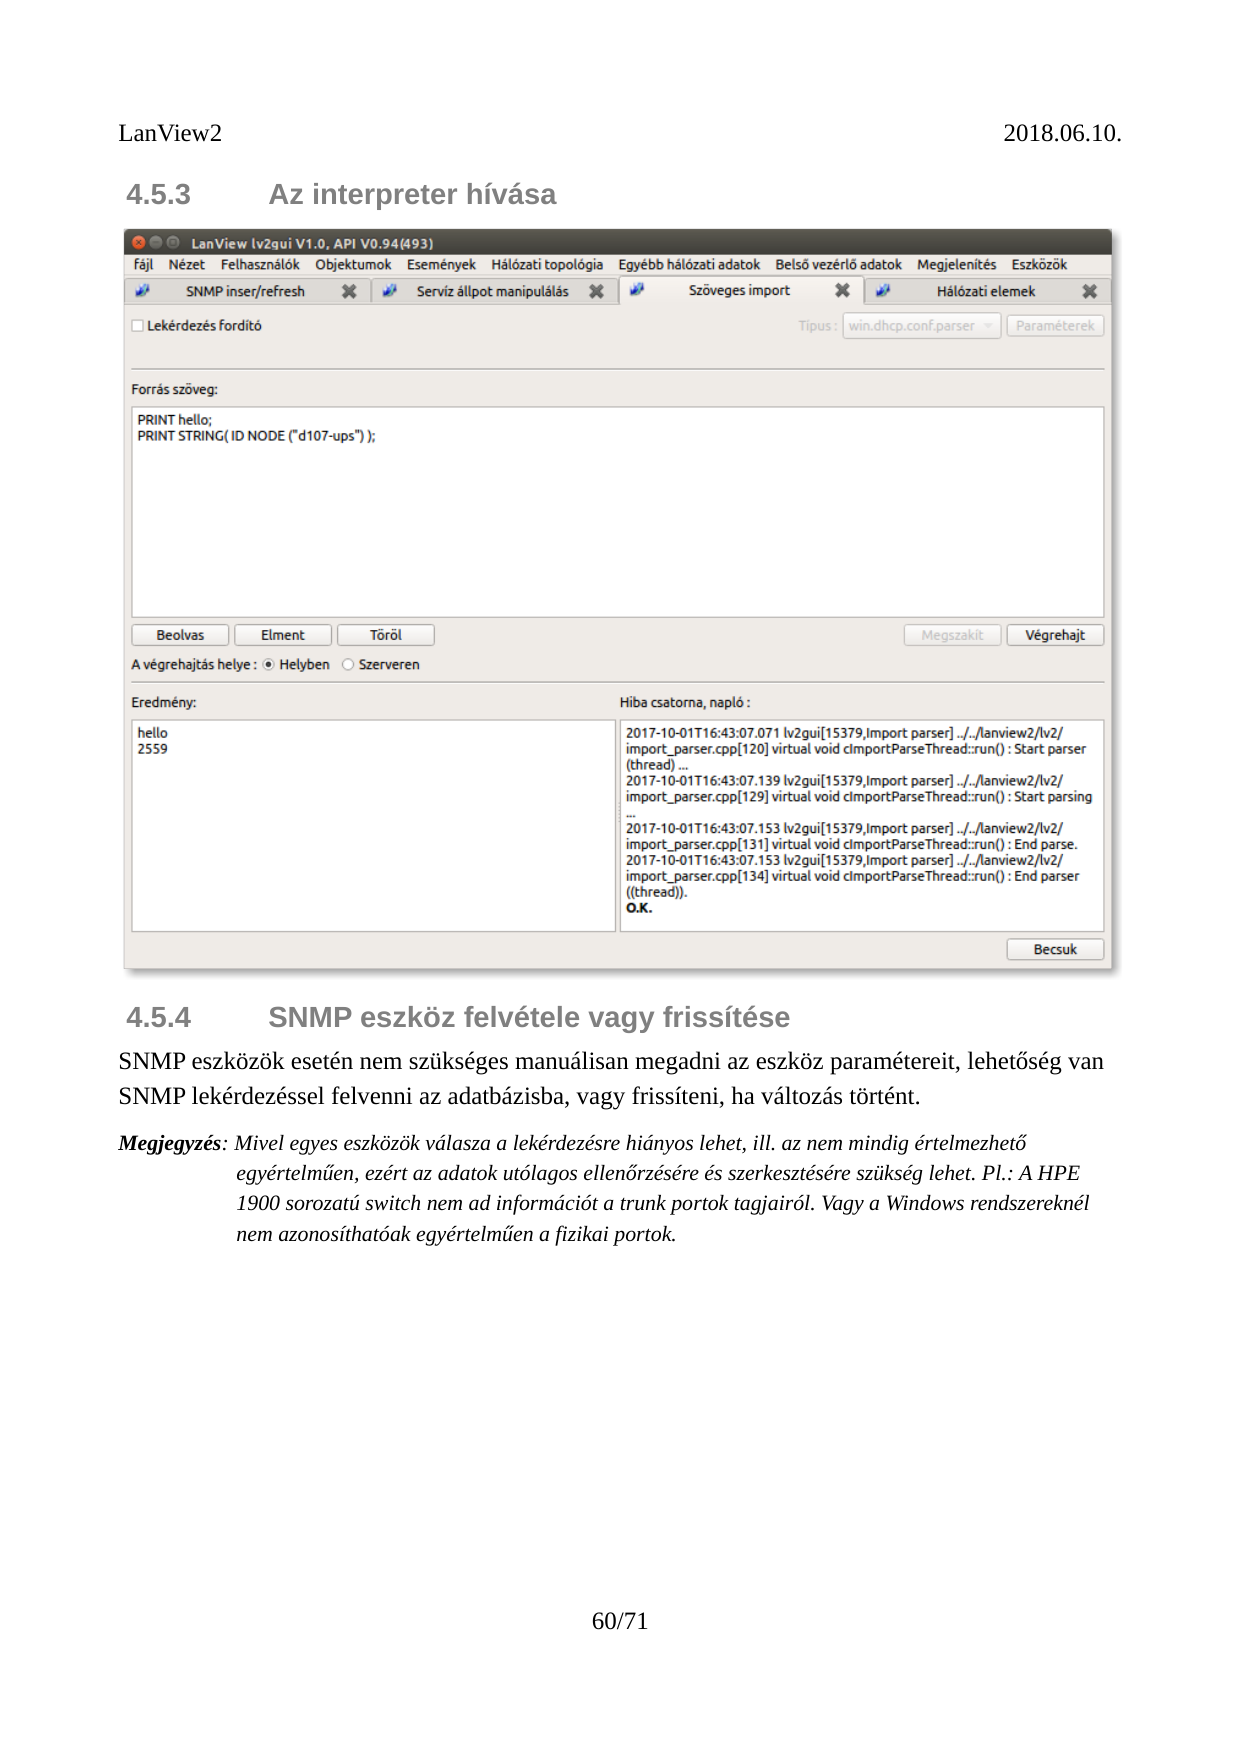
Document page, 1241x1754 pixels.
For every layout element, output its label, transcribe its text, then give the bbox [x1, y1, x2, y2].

subtitle Az interpreter hívása [118, 177, 1122, 211]
text Megjegyzés: Mivel egyes eszközök válasza a lekérdezésre hiányos lehet, ill. az nem mindig értelmezhető egyértelműen, ezért az adatok utólagos ellenőrzésére és szerkesztésére szükség lehet. Pl.: A HPE 1900 sorozatú switch nem ad információt a trunk portok tagjairól. Vagy a Windows rendszereknél nem azonosíthatóak egyértelműen a fizikai portok. [118, 1130, 1122, 1246]
picture [118, 223, 1123, 980]
subtitle SNMP eszköz felvétele vagy frissítése [118, 1000, 1122, 1034]
text SNMP eszközök esetén nem szükséges manuálisan megadni az eszköz paramétereit, lehetőség van SNMP lekérdezéssel felvenni az adatbázisba, vagy frissíteni, ha változás történt. [118, 1046, 1122, 1109]
